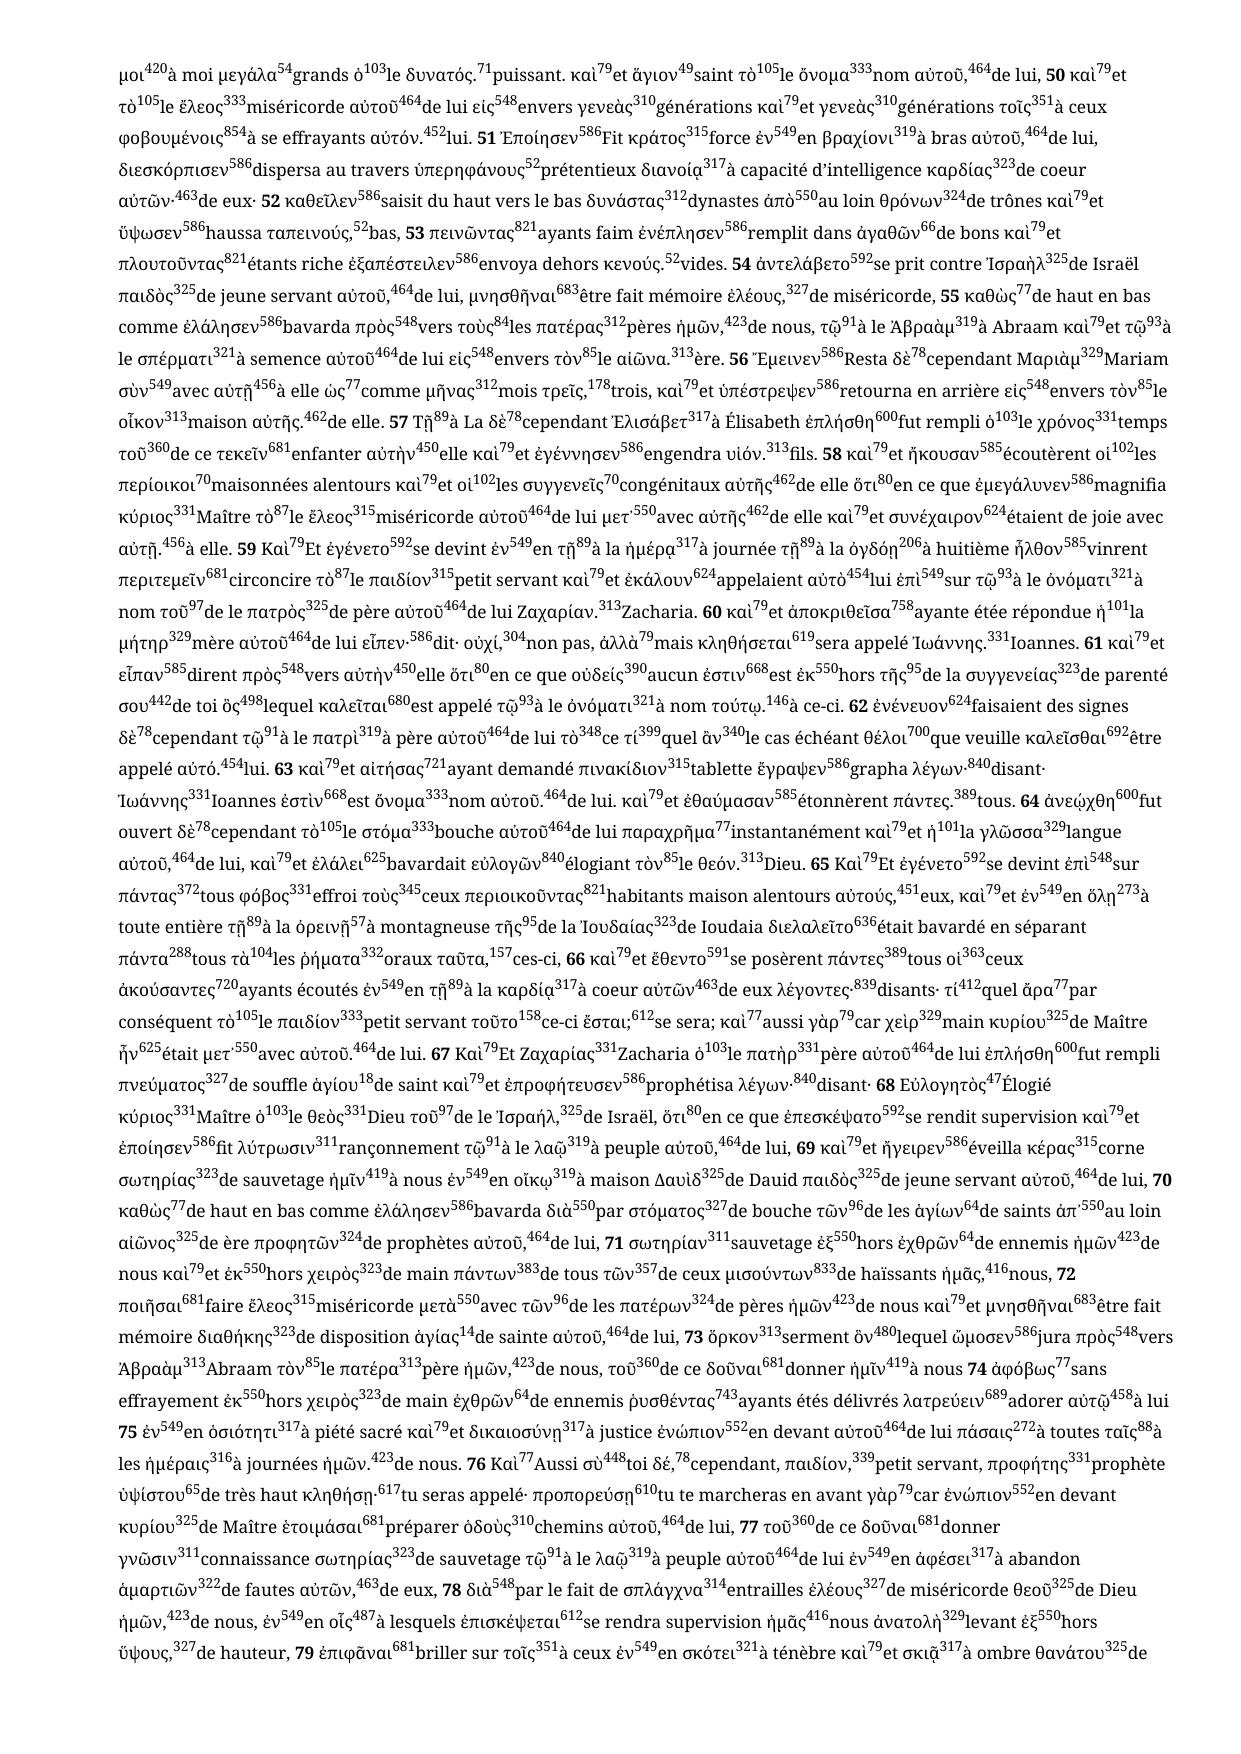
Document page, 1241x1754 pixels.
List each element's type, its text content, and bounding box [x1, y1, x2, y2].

text 1 Ἐπειδήπερ80Parce que donc certes πολλοὶ389nombreux ἐπεχείρησαν585mirent la main sur ἀνατάξασθαι682se ordonnancer de bas en haut διήγησιν311narration περὶ550autour τῶν98de les πεπληροφορημένων808de ayants étés colportés à plénitude ἐν549en ἡμῖν419à nous πραγμάτων,326de actes, 2 καθὼς77de haut en bas comme παρέδοσαν585transmirent ἡμῖν419à nous οἱ363ceux ἀπ᾽550au loin ἀρχῆς323de origine αὐτόπται330témoins oculaires καὶ79et ὑπηρέται330ministres γενόμενοι739se ayants devenus τοῦ97de le λόγου,325de discours, 3 ἔδοξεν586estima κἀμοὶ420à et moi παρηκολουθηκότι774à ayant suivi à côté ἄνωθεν77d'en haut πᾶσιν379à tous ἀκριβῶς77exactement καθεξῆς77successivement σοι439à toi γράψαι,681grapher, κράτιστε27très fort Θεόφιλε,337Théophile, 4 ἵνα80afin que ἐπιγνῷς897que tu reconnaisses περὶ550autour ὧν491de lesquels κατηχήθης598tu fus catéchisé λόγων324de discours τὴν83la ἀσφάλειαν.311sécurité. 5 Ἐγένετο592Se devint ἐν549en ταῖς88à les ἡμέραις316à journées Ἡρῴδου325de Hérode βασιλέως325de roi τῆς95de la Ἰουδαίας323de Ioudaia ἱερεύς331sacrificateur τις287un quelconque ὀνόματι321à nom Ζαχαρίας331Zacharia ἐξ550hors ἐφημερίας323de sur journée Ἀβιά,325de Abia, καὶ79et γυνὴ329femme αὐτῷ458à lui ἐκ550hors τῶν94de les θυγατέρων322de filles Ἀαρὼν325de Aaron καὶ79et τὸ105le ὄνομα333nom αὐτῆς462de elle Ἐλισάβετ.329Élisabeth. 6 ἦσαν624étaient δὲ78cependant δίκαιοι46justes ἀμφότεροι286tous deux ἐναντίον552en-présence τοῦ97de le θεοῦ,325de Dieu, πορευόμενοι866se allants ἐν549en πάσαις272à toutes ταῖς88à les ἐντολαῖς316à commandements καὶ79et δικαιώμασιν320à actes de justifications τοῦ97de le κυρίου325de Maître ἄμεμπτοι.70sans blâmes. 7 καὶ79et οὐκ77non ἦν625était αὐτοῖς457à eux τέκνον,333enfant, καθότι80de haut en bas en ce que ἦν625était ἡ101la Ἐλισάβετ329Élisabeth στεῖρα,45stérile, καὶ79et ἀμφότεροι389tous deux προβεβηκότες782ayants avancés ἐν549en ταῖς88à les ἡμέραις316à journées αὐτῶν463de eux ἦσαν.624étaient. 8 Ἐγένετο592Se devint δὲ78cependant ἐν549en τῷ354à ce ἱερατεύειν689être sacrificateur αὐτὸν452lui ἐν549en τῇ89à la τάξει317à mise en ordre τῆς95de la ἐφημερίας323de sur journée αὐτοῦ464de lui ἔναντι552en-face τοῦ97de le θεοῦ,325de Dieu, 9 κατὰ548selon τὸ87le ἔθος315coutume τῆς95de la ἱερατείας323de sacrificature ἔλαχεν586obtint par le sort τοῦ360de ce θυμιᾶσαι681sacrifier l’encens εἰσελθὼν721ayant venu à l'intérieur εἰς548envers τὸν85le ναὸν313temple τοῦ97de le κυρίου,325de Maître, 10 καὶ79et πᾶν289tout τὸ105le πλῆθος333multitude ἦν625était τοῦ97de le λαοῦ325de peuple προσευχόμενον869se priant ἔξω77au-dehors τῇ89à la ὥρᾳ317à heure τοῦ99de le θυμιάματος.327de sacrifice de l'encens. 11 ὤφθη600fut vu δὲ78cependant αὐτῷ458à lui ἄγγελος331ange κυρίου325de Maître ἑστὼς783ayant dressé ἐκ550hors δεξιῶν66de droits τοῦ99de le θυσιαστηρίου327de autel des sacrifices τοῦ99de le θυμιάματος.327de sacrifice de l'encens. 12 καὶ79et ἐταράχθη600fut troublé Ζαχαρίας331Zacharia ἰδὼν721ayant vu καὶ79et φόβος331effroi ἐπέπεσεν586tomba dessus ἐπ᾽548sur αὐτόν.452lui. 13 εἶπεν586dit δὲ78cependant πρὸς548vers αὐτὸν452lui ὁ103le ἄγγελος·331ange· μὴ77ne pas φοβοῦ,574te effraie, Ζαχαρία,337Zacharia, διότι80parce que εἰσηκούσθη600fut écouté envers ἡ101la δέησίς329supplication σου,442de toi, καὶ79et ἡ101la γυνή329femme σου442de toi Ἐλισάβετ329Élisabeth γεννήσει606engendrera υἱόν313fils σοι439à toi καὶ79et καλέσεις604tu appelleras τὸ87le ὄνομα315nom αὐτοῦ464de lui Ἰωάννην.313Ioannes. 14 καὶ79et ἔσται612se sera χαρά329joie σοι439à toi καὶ79et ἀγαλλίασις329exultation καὶ79et πολλοὶ389nombreux ἐπὶ549sur τῇ89à la γενέσει317à genèse αὐτοῦ464de lui χαρήσονται.618seront été de joie. 15 ἔσται612se sera γὰρ79car μέγας47grand ἐνώπιον552en devant [τοῦ]97[de le] κυρίου,325de Maître, καὶ79et οἶνον313vin καὶ79et σίκερα315boisson enivrante οὐ77non μὴ77ne pas πίῃ,899que boive, καὶ79et πνεύματος327de souffle ἁγίου18de saint πλησθήσεται619sera rempli ἔτι77encore ἐκ550hors κοιλίας323de cavité ventrale μητρὸς323de mère αὐτοῦ,464de lui, 16 καὶ79et πολλοὺς372nombreux τῶν96de les υἱῶν324de fils Ἰσραὴλ325de Israël ἐπιστρέψει606tournera sur ἐπὶ548sur κύριον313Maître τὸν85le θεὸν313Dieu αὐτῶν.463de eux. 17 καὶ79et αὐτὸς469lui προελεύσεται612se viendra devant ἐνώπιον552en devant αὐτοῦ464de lui ἐν549en πνεύματι321à souffle καὶ79et δυνάμει317à puissance Ἠλίᾳ,319à Élia, ἐπιστρέψαι681tourner sur καρδίας310coeurs πατέρων324de pères ἐπὶ548sur τέκνα314enfants καὶ79et ἀπειθεῖς52désobéissants ἐν549en φρονήσει317à pensivité δικαίων,64de justes, ἑτοιμάσαι681préparer κυρίῳ319à Maître λαὸν313peuple κατεσκευασμένον.796ayant été préparé de haut en bas. 18 καὶ79et εἶπεν586dit Ζαχαρίας331Zacharia πρὸς548vers τὸν85le ἄγγελον·313ange· κατὰ548selon τί399quel γνώσομαι608je me connaîtrai τοῦτο;348ce-ci; ἐγὼ431moi γάρ79car εἰμι664je suis πρεσβύτης331homme ancien καὶ79et ἡ101la γυνή329femme μου424de moi προβεβηκυῖα781ayante avancée ἐν549en ταῖς88à les ἡμέραις316à journées αὐτῆς.462de elle. 19 καὶ79et ἀποκριθεὶς760ayant été répondu ὁ103le ἄγγελος331ange εἶπεν586dit αὐτῷ·458à lui· ἐγώ431moi εἰμι664je suis Γαβριὴλ331Gabriel ὁ364celui παρεστηκὼς783ayant dressé à côté ἐνώπιον552en devant τοῦ97de le θεοῦ325de Dieu καὶ79et ἀπεστάλην596je fus envoyé λαλῆσαι681bavarder πρὸς548vers σὲ437toi καὶ79et εὐαγγελίσασθαί682se évangéliser σοι439à toi ταῦτα·347ces-ci· 20 καὶ79et ἰδοὺ306voici ἔσῃ610tu te seras σιωπῶν840silençant καὶ79et μὴ77ne pas δυνάμενος867se pouvant λαλῆσαι681bavarder ἄχρι552jusqu'à l'extrémité ἧς148de laquelle ἡμέρας323de journée γένηται905que se devienne ταῦτα,365ces-ci, ἀνθ᾽550contre ὧν491de lesquels οὐκ77non ἐπίστευσας584tu crus τοῖς90à les λόγοις318à discours μου,424de moi, οἵτινες497lesquels des quelconques πληρωθήσονται618seront fait plénitude εἰς548envers τὸν85le καιρὸν313moment αὐτῶν.463de eux. 21 Καὶ79Et ἦν625était ὁ103le λαὸς331peuple προσδοκῶν840attendant τὸν85le Ζαχαρίαν313Zacharia καὶ79et ἐθαύμαζον624étonnaient ἐν549en τῷ354à ce χρονίζειν689temporiser αὐτόν452lui ἐν549en τῷ91à le ναῷ.319à temple. 22 ἐξελθὼν721ayant sorti δὲ78cependant οὐκ77non ἐδύνατο631se pouvait λαλῆσαι681bavarder αὐτοῖς,457à eux, καὶ79et ἐπέγνωσαν585reconnurent ὅτι80en ce que ὀπτασίαν311apparition ἑώρακεν642a vu ἐν549en τῷ91à le ναῷ·319à temple· καὶ79et αὐτὸς469lui ἦν625était διανεύων840faisant signe en long αὐτοῖς457à eux καὶ79et διέμενεν625restait constamment κωφός.47sourd muet. 23 καὶ79et ἐγένετο592se devint ὡς80comme ἐπλήσθησαν599furent rempli αἱ100les ἡμέραι328journées τῆς95de la λειτουργίας323de liturgie αὐτοῦ,464de lui, ἀπῆλθεν586éloigna εἰς548envers τὸν85le οἶκον313maison αὐτοῦ.464de lui. 24 Μετὰ548Après δὲ78cependant ταύτας135celles-ci τὰς82les ἡμέρας310journées συνέλαβεν586prit ensemble Ἐλισάβετ329Élisabeth ἡ101la γυνὴ329femme αὐτοῦ464de lui καὶ79et περιέκρυβεν625cryptait autour ἑαυτὴν526elle-même μῆνας312mois πέντε178cinq λέγουσα838disante 25 ὅτι80en ce que οὕτως77ainsi μοι420à moi πεποίηκεν642a fait κύριος331Maître ἐν549en ἡμέραις316à journées αἷς483à lesquelles ἐπεῖδεν586vit dessus ἀφελεῖν681saisir au loin ὄνειδός315opprobre μου424de moi ἐν549en ἀνθρώποις.318à êtres humains. 26 Ἐν549En δὲ78cependant τῷ91à le μηνὶ319à mois τῷ91à le ἕκτῳ207à sixième ἀπεστάλη600fut envoyé ὁ103le ἄγγελος331ange Γαβριὴλ331Gabriel ἀπὸ550au loin τοῦ97de le θεοῦ325de Dieu εἰς548envers πόλιν311cité τῆς95de la Γαλιλαίας323de Galilée ᾗ484à laquelle ὄνομα333nom Ναζαρὲθ329Nazareth 27 πρὸς548vers παρθένον311vierge ἐμνηστευμένην794ayante étée fiancée ἀνδρὶ319à homme ᾧ486à lequel ὄνομα333nom Ἰωσὴφ331Ioseph ἐξ550hors οἴκου325de maison Δαυὶδ325de Dauid καὶ79et τὸ105le ὄνομα333nom τῆς95de la παρθένου323de vierge Μαριάμ.329Mariam. 28 καὶ79et εἰσελθὼν721ayant venu à l'intérieur πρὸς548vers αὐτὴν450elle ὁ103le ἄγγελος331ange εἶπεν·586dit· χαῖρε,308sois de joie, κεχαριτωμένη,816ayante étée graciée, ὁ103le κύριος331Maître μετὰ550avec σοῦ.442de toi. 29 ἡ467celle δὲ78cependant ἐπὶ549sur τῷ91à le λόγῳ319à discours διεταράχθη600fut perturbé entièrement καὶ79et διελογίζετο631se calculait au-travers ποταπὸς410de quel sorte εἴη700que soit ὁ103le ἀσπασμὸς331salutation οὗτος.156celui-ci. 30 Καὶ79Et εἶπεν586dit ὁ103le ἄγγελος331ange αὐτῇ·456à elle· μὴ77ne pas φοβοῦ,574te effraie, Μαριάμ,335Mariam, εὗρες584tu trouvas γὰρ79car χάριν311grâce παρὰ549à côté τῷ91à le θεῷ.319à Dieu. 31 καὶ79et ἰδοὺ306voici συλλήμψῃ610tu te prendras ensemble ἐν549en γαστρὶ317à ventre καὶ79et τέξῃ610tu te enfanteras υἱὸν313fils καὶ79et καλέσεις604tu appelleras τὸ87le ὄνομα315nom αὐτοῦ464de lui Ἰησοῦν.313Iésous. 32 οὗτος364celui-ci ἔσται612se sera μέγας47grand καὶ79et υἱὸς331fils ὑψίστου65de très haut κληθήσεται619sera appelé καὶ79et δώσει606donnera αὐτῷ458à lui κύριος331Maître ὁ103le θεὸς331Dieu τὸν85le θρόνον313trône Δαυὶδ325de Dauid τοῦ97de le πατρὸς325de père αὐτοῦ,464de lui, 33 καὶ79et βασιλεύσει606sera roi ἐπὶ548sur τὸν85le οἶκον313maison Ἰακὼβ325de Iakob εἰς548envers τοὺς84les αἰῶνας312ères καὶ79et τῆς95de la βασιλείας323de royauté αὐτοῦ464de lui οὐκ77non ἔσται612se sera τέλος.333achèvement. 34 εἶπεν586dit δὲ78cependant Μαριὰμ329Mariam πρὸς548vers τὸν85le ἄγγελον·313ange· πῶς77comment? ἔσται612se sera τοῦτο,366ce-ci, ἐπεὶ80puisque ἄνδρα313homme οὐ77non γινώσκω;664je connais; 35 καὶ79et ἀποκριθεὶς760ayant été répondu ὁ103le ἄγγελος331ange εἶπεν586dit αὐτῇ·456à elle· πνεῦμα333souffle ἅγιον24saint ἐπελεύσεται612se viendra sur ἐπὶ548sur σὲ437toi καὶ79et δύναμις329puissance ὑψίστου65de très haut ἐπισκιάσει606ombrera sur σοι·439à toi· διὸ79c'est pourquoi καὶ77aussi τὸ105le γεννώμενον893étant engendré ἅγιον73saint κληθήσεται619sera appelé υἱὸς331fils θεοῦ.325de Dieu. 36 καὶ79et ἰδοὺ306voici Ἐλισάβετ329Élisabeth ἡ101la συγγενίς329parente σου442de toi καὶ77aussi αὐτὴ467elle συνείληφεν642a pris ensemble υἱὸν313fils ἐν549en γήρει321à vétusté αὐτῆς462de elle καὶ79et οὗτος156celui-ci μὴν331mois ἕκτος213sixième ἐστὶν668est αὐτῇ456à elle τῇ484à celle καλουμένῃ878à étante appelée στείρᾳ·36à stérile· 37 ὅτι80en ce que οὐκ77non ἀδυνατήσει606sera impuissant παρὰ550à côté τοῦ97de le θεοῦ325de Dieu πᾶν289tout ῥῆμα.333oral. 38 εἶπεν586dit δὲ78cependant Μαριάμ·329Mariam· ἰδοὺ306voici ἡ101la δούλη329femelle esclave κυρίου·325de Maître· γένοιτό696que se devienne μοι420à moi κατὰ548selon τὸ87le ῥῆμά315oral σου.442de toi. Καὶ79Et ἀπῆλθεν586éloigna ἀπ᾽550au loin αὐτῆς462de elle ὁ103le ἄγγελος.331ange. 39 Ἀναστᾶσα719Ayante redressée δὲ78cependant Μαριὰμ329Mariam ἐν549en ταῖς88à les ἡμέραις316à journées ταύταις141à celles-ci ἐπορεύθη600fut allé εἰς548envers τὴν83la ὀρεινὴν51montagneuse μετὰ550avec σπουδῆς323de hâte εἰς548envers πόλιν311cité Ἰούδα,325de Iouda, 40 καὶ79et εἰσῆλθεν586vint à l'intérieur εἰς548envers τὸν85le οἶκον313maison Ζαχαρίου325de Zacharia καὶ79et ἠσπάσατο592se salua τὴν83la Ἐλισάβετ.311Élisabeth. 41 καὶ79et ἐγένετο592se devint ὡς80comme ἤκουσεν586écouta τὸν85le ἀσπασμὸν313salutation τῆς95de la Μαρίας323de Maria ἡ101la Ἐλισάβετ,329Élisabeth, ἐσκίρτησεν586tressaillit τὸ105le βρέφος333bébé ἐν549en τῇ89à la κοιλίᾳ317à cavité ventrale αὐτῆς,462de elle, καὶ79et ἐπλήσθη600fut rempli πνεύματος327de souffle ἁγίου18de saint ἡ101la Ἐλισάβετ,329Élisabeth, 42 καὶ79et ἀνεφώνησεν586voixa de bas en haut κραυγῇ317à cri μεγάλῃ8à grande καὶ79et εἶπεν·586dit· εὐλογημένη811ayante étée élogiée σὺ448toi ἐν549en γυναιξὶν316à femmes καὶ79et εὐλογημένος813ayant été élogié ὁ103le καρπὸς331fruit τῆς95de la κοιλίας323de cavité ventrale σου.442de toi. 43 καὶ79et πόθεν77d'où? μοι420à moi τοῦτο366ce-ci ἵνα77afin que ἔλθῃ899que vienne ἡ101la μήτηρ329mère τοῦ97de le κυρίου325de Maître μου424de moi πρὸς548vers ἐμέ;417moi; 44 ἰδοὺ306voici γὰρ79car ὡς80comme ἐγένετο592se devint ἡ101la φωνὴ329voix τοῦ97de le ἀσπασμοῦ325de salutation σου442de toi εἰς548envers τὰ86les ὦτά314oreilles μου,424de moi, ἐσκίρτησεν586tressaillit ἐν549en ἀγαλλιάσει317à exultation τὸ105le βρέφος333bébé ἐν549en τῇ89à la κοιλίᾳ317à cavité ventrale μου.424de moi. 45 καὶ79et μακαρία45bienheureuse ἡ362celle πιστεύσασα719ayante crue ὅτι80en ce que ἔσται612se sera τελείωσις329perfectionnement τοῖς353à ces λελαλημένοις802à ayants étés bavardés αὐτῇ456à elle παρὰ550à côté κυρίου.325de Maître. 46 Καὶ79Et εἶπεν586dit Μαριάμ·329Mariam· Μεγαλύνει668Magnifie ἡ101la ψυχή329âme μου424de moi τὸν85le κύριον,313Maître, 47 καὶ79et ἠγαλλίασεν586exulta τὸ105le πνεῦμά333souffle μου424de moi ἐπὶ549sur τῷ91à le θεῷ319à Dieu τῷ91à le σωτῆρί319à sauveur μου,424de moi, 48 ὅτι80en ce que ἐπέβλεψεν586regarda sur ἐπὶ548sur τὴν83la ταπείνωσιν311bassesse τῆς95de la δούλης323de femelle esclave αὐτοῦ.464de lui. ἰδοὺ306voici γὰρ79car ἀπὸ550au loin τοῦ358de celui νῦν77maintenant μακαριοῦσίν605estimeront bienheureux με417moi πᾶσαι284toutes αἱ100les γενεαί,328générations, 49 ὅτι80en ce que ἐποίησέν586fit μοι420à moi μεγάλα54grands ὁ103le δυνατός.71puissant. καὶ79et ἅγιον49saint τὸ105le ὄνομα333nom αὐτοῦ,464de lui, 50 καὶ79et τὸ105le ἔλεος333miséricorde αὐτοῦ464de lui εἰς548envers γενεὰς310générations καὶ79et γενεὰς310générations τοῖς351à ceux φοβουμένοις854à se effrayants αὐτόν.452lui. 51 Ἐποίησεν586Fit κράτος315force ἐν549en βραχίονι319à bras αὐτοῦ,464de lui, διεσκόρπισεν586dispersa au travers ὑπερηφάνους52prétentieux διανοίᾳ317à capacité d’intelligence καρδίας323de coeur αὐτῶν·463de eux· 52 καθεῖλεν586saisit du haut vers le bas δυνάστας312dynastes ἀπὸ550au loin θρόνων324de trônes καὶ79et ὕψωσεν586haussa ταπεινούς,52bas, 53 πεινῶντας821ayants faim ἐνέπλησεν586remplit dans ἀγαθῶν66de bons καὶ79et πλουτοῦντας821étants riche ἐξαπέστειλεν586envoya dehors κενούς.52vides. 54 ἀντελάβετο592se prit contre Ἰσραὴλ325de Israël παιδὸς325de jeune servant αὐτοῦ,464de lui, μνησθῆναι683être fait mémoire ἐλέους,327de miséricorde, 55 καθὼς77de haut en bas comme ἐλάλησεν586bavarda πρὸς548vers τοὺς84les πατέρας312pères ἡμῶν,423de nous, τῷ91à le Ἀβραὰμ319à Abraam καὶ79et τῷ93à le σπέρματι321à semence αὐτοῦ464de lui εἰς548envers τὸν85le αἰῶνα.313ère. 56 Ἔμεινεν586Resta δὲ78cependant Μαριὰμ329Mariam σὺν549avec αὐτῇ456à elle ὡς77comme μῆνας312mois τρεῖς,178trois, καὶ79et ὑπέστρεψεν586retourna en arrière εἰς548envers τὸν85le οἶκον313maison αὐτῆς.462de elle. 57 Τῇ89à La δὲ78cependant Ἐλισάβετ317à Élisabeth ἐπλήσθη600fut rempli ὁ103le χρόνος331temps τοῦ360de ce τεκεῖν681enfanter αὐτὴν450elle καὶ79et ἐγέννησεν586engendra υἱόν.313fils. 58 καὶ79et ἤκουσαν585écoutèrent οἱ102les περίοικοι70maisonnées alentours καὶ79et οἱ102les συγγενεῖς70congénitaux αὐτῆς462de elle ὅτι80en ce que ἐμεγάλυνεν586magnifia κύριος331Maître τὸ87le ἔλεος315miséricorde αὐτοῦ464de lui μετ᾽550avec αὐτῆς462de elle καὶ79et συνέχαιρον624étaient de joie avec αὐτῇ.456à elle. 59 Καὶ79Et ἐγένετο592se devint ἐν549en τῇ89à la ἡμέρᾳ317à journée τῇ89à la ὀγδόῃ206à huitième ἦλθον585vinrent περιτεμεῖν681circoncire τὸ87le παιδίον315petit servant καὶ79et ἐκάλουν624appelaient αὐτὸ454lui ἐπὶ549sur τῷ93à le ὀνόματι321à nom τοῦ97de le πατρὸς325de père αὐτοῦ464de lui Ζαχαρίαν.313Zacharia. 60 καὶ79et ἀποκριθεῖσα758ayante étée répondue ἡ101la μήτηρ329mère αὐτοῦ464de lui εἶπεν·586dit· οὐχί,304non pas, ἀλλὰ79mais κληθήσεται619sera appelé Ἰωάννης.331Ioannes. 61 καὶ79et εἶπαν585dirent πρὸς548vers αὐτὴν450elle ὅτι80en ce que οὐδείς390aucun ἐστιν668est ἐκ550hors τῆς95de la συγγενείας323de parenté σου442de toi ὃς498lequel καλεῖται680est appelé τῷ93à le ὀνόματι321à nom τούτῳ.146à ce-ci. 62 ἐνένευον624faisaient des signes δὲ78cependant τῷ91à le πατρὶ319à père αὐτοῦ464de lui τὸ348ce τί399quel ἂν340le cas échéant θέλοι700que veuille καλεῖσθαι692être appelé αὐτό.454lui. 63 καὶ79et αἰτήσας721ayant demandé πινακίδιον315tablette ἔγραψεν586grapha λέγων·840disant· Ἰωάννης331Ioannes ἐστὶν668est ὄνομα333nom αὐτοῦ.464de lui. καὶ79et ἐθαύμασαν585étonnèrent πάντες.389tous. 64 ἀνεῴχθη600fut ouvert δὲ78cependant τὸ105le στόμα333bouche αὐτοῦ464de lui παραχρῆμα77instantanément καὶ79et ἡ101la γλῶσσα329langue αὐτοῦ,464de lui, καὶ79et ἐλάλει625bavardait εὐλογῶν840élogiant τὸν85le θεόν.313Dieu. 65 Καὶ79Et ἐγένετο592se devint ἐπὶ548sur πάντας372tous φόβος331effroi τοὺς345ceux περιοικοῦντας821habitants maison alentours αὐτούς,451eux, καὶ79et ἐν549en ὅλῃ273à toute entière τῇ89à la ὀρεινῇ57à montagneuse τῆς95de la Ἰουδαίας323de Ioudaia διελαλεῖτο636était bavardé en séparant πάντα288tous τὰ104les ῥήματα332oraux ταῦτα,157ces-ci, 66 καὶ79et ἔθεντο591se posèrent πάντες389tous οἱ363ceux ἀκούσαντες720ayants écoutés ἐν549en τῇ89à la καρδίᾳ317à coeur αὐτῶν463de eux λέγοντες·839disants· τί412quel ἄρα77par conséquent τὸ105le παιδίον333petit servant τοῦτο158ce-ci ἔσται;612se sera; καὶ77aussi γὰρ79car χεὶρ329main κυρίου325de Maître ἦν625était μετ᾽550avec αὐτοῦ.464de lui. 67 Καὶ79Et Ζαχαρίας331Zacharia ὁ103le πατὴρ331père αὐτοῦ464de lui ἐπλήσθη600fut rempli πνεύματος327de souffle ἁγίου18de saint καὶ79et ἐπροφήτευσεν586prophétisa λέγων·840disant· 68 Εὐλογητὸς47Élogié κύριος331Maître ὁ103le θεὸς331Dieu τοῦ97de le Ἰσραήλ,325de Israël, ὅτι80en ce que ἐπεσκέψατο592se rendit supervision καὶ79et ἐποίησεν586fit λύτρωσιν311rançonnement τῷ91à le λαῷ319à peuple αὐτοῦ,464de lui, 69 καὶ79et ἤγειρεν586éveilla κέρας315corne σωτηρίας323de sauvetage ἡμῖν419à nous ἐν549en οἴκῳ319à maison Δαυὶδ325de Dauid παιδὸς325de jeune servant αὐτοῦ,464de lui, 70 καθὼς77de haut en bas comme ἐλάλησεν586bavarda διὰ550par στόματος327de bouche τῶν96de les ἁγίων64de saints ἀπ᾽550au loin αἰῶνος325de ère προφητῶν324de prophètes αὐτοῦ,464de lui, 71 σωτηρίαν311sauvetage ἐξ550hors ἐχθρῶν64de ennemis ἡμῶν423de nous καὶ79et ἐκ550hors χειρὸς323de main πάντων383de tous τῶν357de ceux μισούντων833de haïssants ἡμᾶς,416nous, 72 ποιῆσαι681faire ἔλεος315miséricorde μετὰ550avec τῶν96de les πατέρων324de pères ἡμῶν423de nous καὶ79et μνησθῆναι683être fait mémoire διαθήκης323de disposition ἁγίας14de sainte αὐτοῦ,464de lui, 73 ὅρκον313serment ὃν480lequel ὤμοσεν586jura πρὸς548vers Ἀβραὰμ313Abraam τὸν85le πατέρα313père ἡμῶν,423de nous, τοῦ360de ce δοῦναι681donner ἡμῖν419à nous 74 ἀφόβως77sans effrayement ἐκ550hors χειρὸς323de main ἐχθρῶν64de ennemis ῥυσθέντας743ayants étés délivrés λατρεύειν689adorer αὐτῷ458à lui 75 ἐν549en ὁσιότητι317à piété sacré καὶ79et δικαιοσύνῃ317à justice ἐνώπιον552en devant αὐτοῦ464de lui πάσαις272à toutes ταῖς88à les ἡμέραις316à journées ἡμῶν.423de nous. 76 Καὶ77Aussi σὺ448toi δέ,78cependant, παιδίον,339petit servant, προφήτης331prophète ὑψίστου65de très haut κληθήσῃ·617tu seras appelé· προπορεύσῃ610tu te marcheras en avant γὰρ79car ἐνώπιον552en devant κυρίου325de Maître ἑτοιμάσαι681préparer ὁδοὺς310chemins αὐτοῦ,464de lui, 77 τοῦ360de ce δοῦναι681donner γνῶσιν311connaissance σωτηρίας323de sauvetage τῷ91à le λαῷ319à peuple αὐτοῦ464de lui ἐν549en ἀφέσει317à abandon ἁμαρτιῶν322de fautes αὐτῶν,463de eux, 78 διὰ548par le fait de σπλάγχνα314entrailles ἐλέους327de miséricorde θεοῦ325de Dieu ἡμῶν,423de nous, ἐν549en οἷς487à lesquels ἐπισκέψεται612se rendra supervision ἡμᾶς416nous ἀνατολὴ329levant ἐξ550hors ὕψους,327de hauteur, 79 ἐπιφᾶναι681briller sur τοῖς351à ceux ἐν549en σκότει321à ténèbre καὶ79et σκιᾷ317à ombre θανάτου325de trépas καθημένοις,854à se étants assis, τοῦ360de ce κατευθῦναι681diriger droit de haut en bas τοὺς84les πόδας312pieds ἡμῶν423de nous εἰς548envers ὁδὸν311chemin εἰρήνης.323de paix. 80 Τὸ105Le δὲ78cependant παιδίον333petit servant ηὔξανεν625croissait καὶ79et ἐκραταιοῦτο636était fortifié πνεύματι,321à souffle, καὶ79et ἦν625était ἐν549en ταῖς88à les ἐρήμοις56à désertes ἕως552jusqu'à ce que ἡμέρας323de journée ἀναδείξεως323de présentation de bas en haut αὐτοῦ464de lui πρὸς548vers τὸν85le Ἰσραήλ.313Israël. [118, 59, 1181, 1665]
